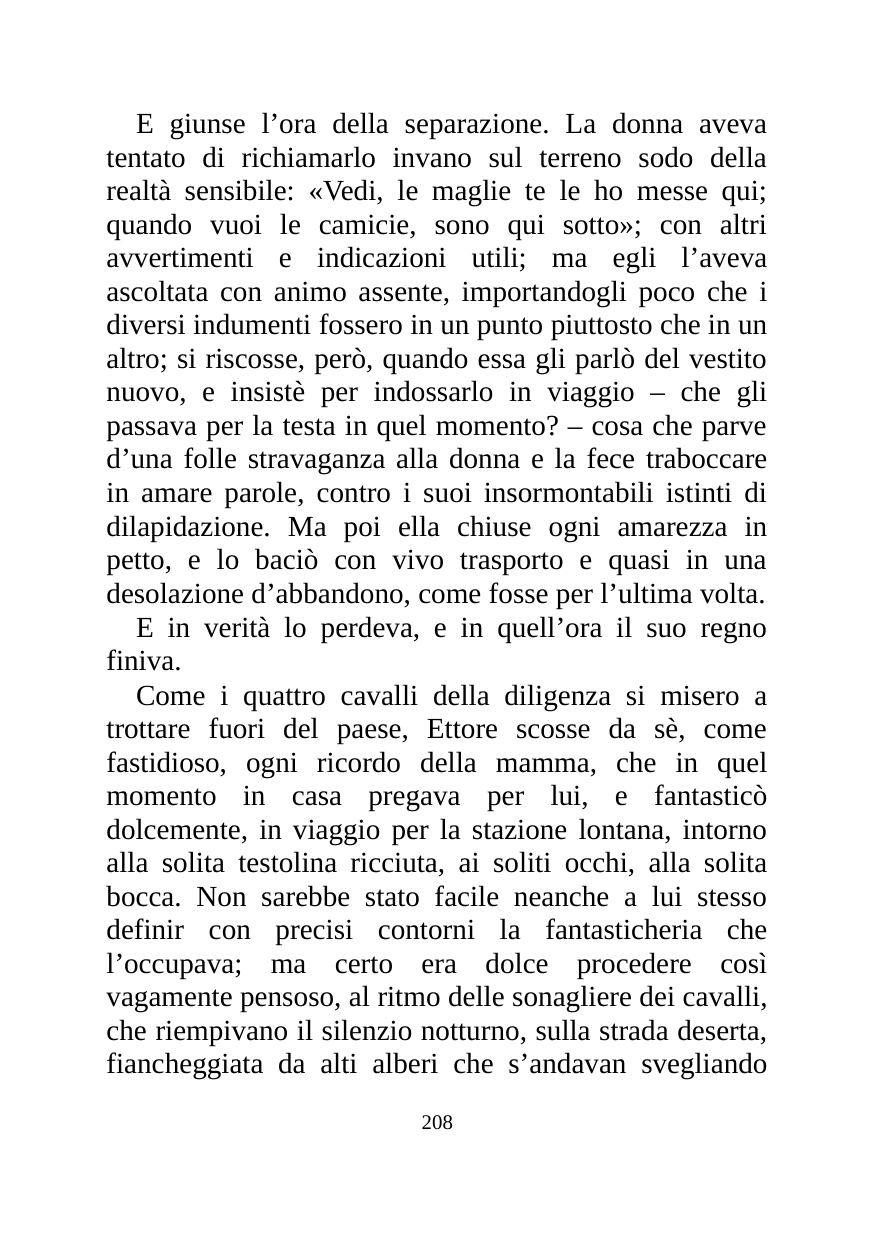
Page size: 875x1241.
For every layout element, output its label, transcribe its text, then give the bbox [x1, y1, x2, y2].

text E in verità lo perdeva, e in quell’ora il suo regno finiva. [106, 610, 768, 677]
text Come i quattro cavalli della diligenza si misero a trottare fuori del paese, Ettore scosse da sè, come fastidioso, ogni ricordo della mamma, che in quel momento in casa pregava per lui, e fantasticò dolcemente, in viaggio per la stazione lontana, intorno alla solita testolina ricciuta, ai soliti occhi, alla solita bocca. Non sarebbe stato facile neanche a lui stesso definir con precisi contorni la fantasticheria che l’occupava; ma certo era dolce procedere così vagamente pensoso, al ritmo delle sonagliere dei cavalli, che riempivano il silenzio notturno, sulla strada deserta, fiancheggiata da alti alberi che s’andavan svegliando [106, 678, 768, 1080]
text E giunse l’ora della separazione. La donna aveva tentato di richiamarlo invano sul terreno sodo della realtà sensibile: «Vedi, le maglie te le ho messe qui; quando vuoi le camicie, sono qui sotto»; con altri avvertimenti e indicazioni utili; ma egli l’aveva ascoltata con animo assente, importandogli poco che i diversi indumenti fossero in un punto piuttosto che in un altro; si riscosse, però, quando essa gli parlò del vestito nuovo, e insistè per indossarlo in viaggio – che gli passava per la testa in quel momento? – cosa che parve d’una folle stravaganza alla donna e la fece traboccare in amare parole, contro i suoi insormontabili istinti di dilapidazione. Ma poi ella chiuse ogni amarezza in petto, e lo baciò con vivo trasporto e quasi in una desolazione d’abbandono, come fosse per l’ultima volta. [106, 106, 768, 609]
